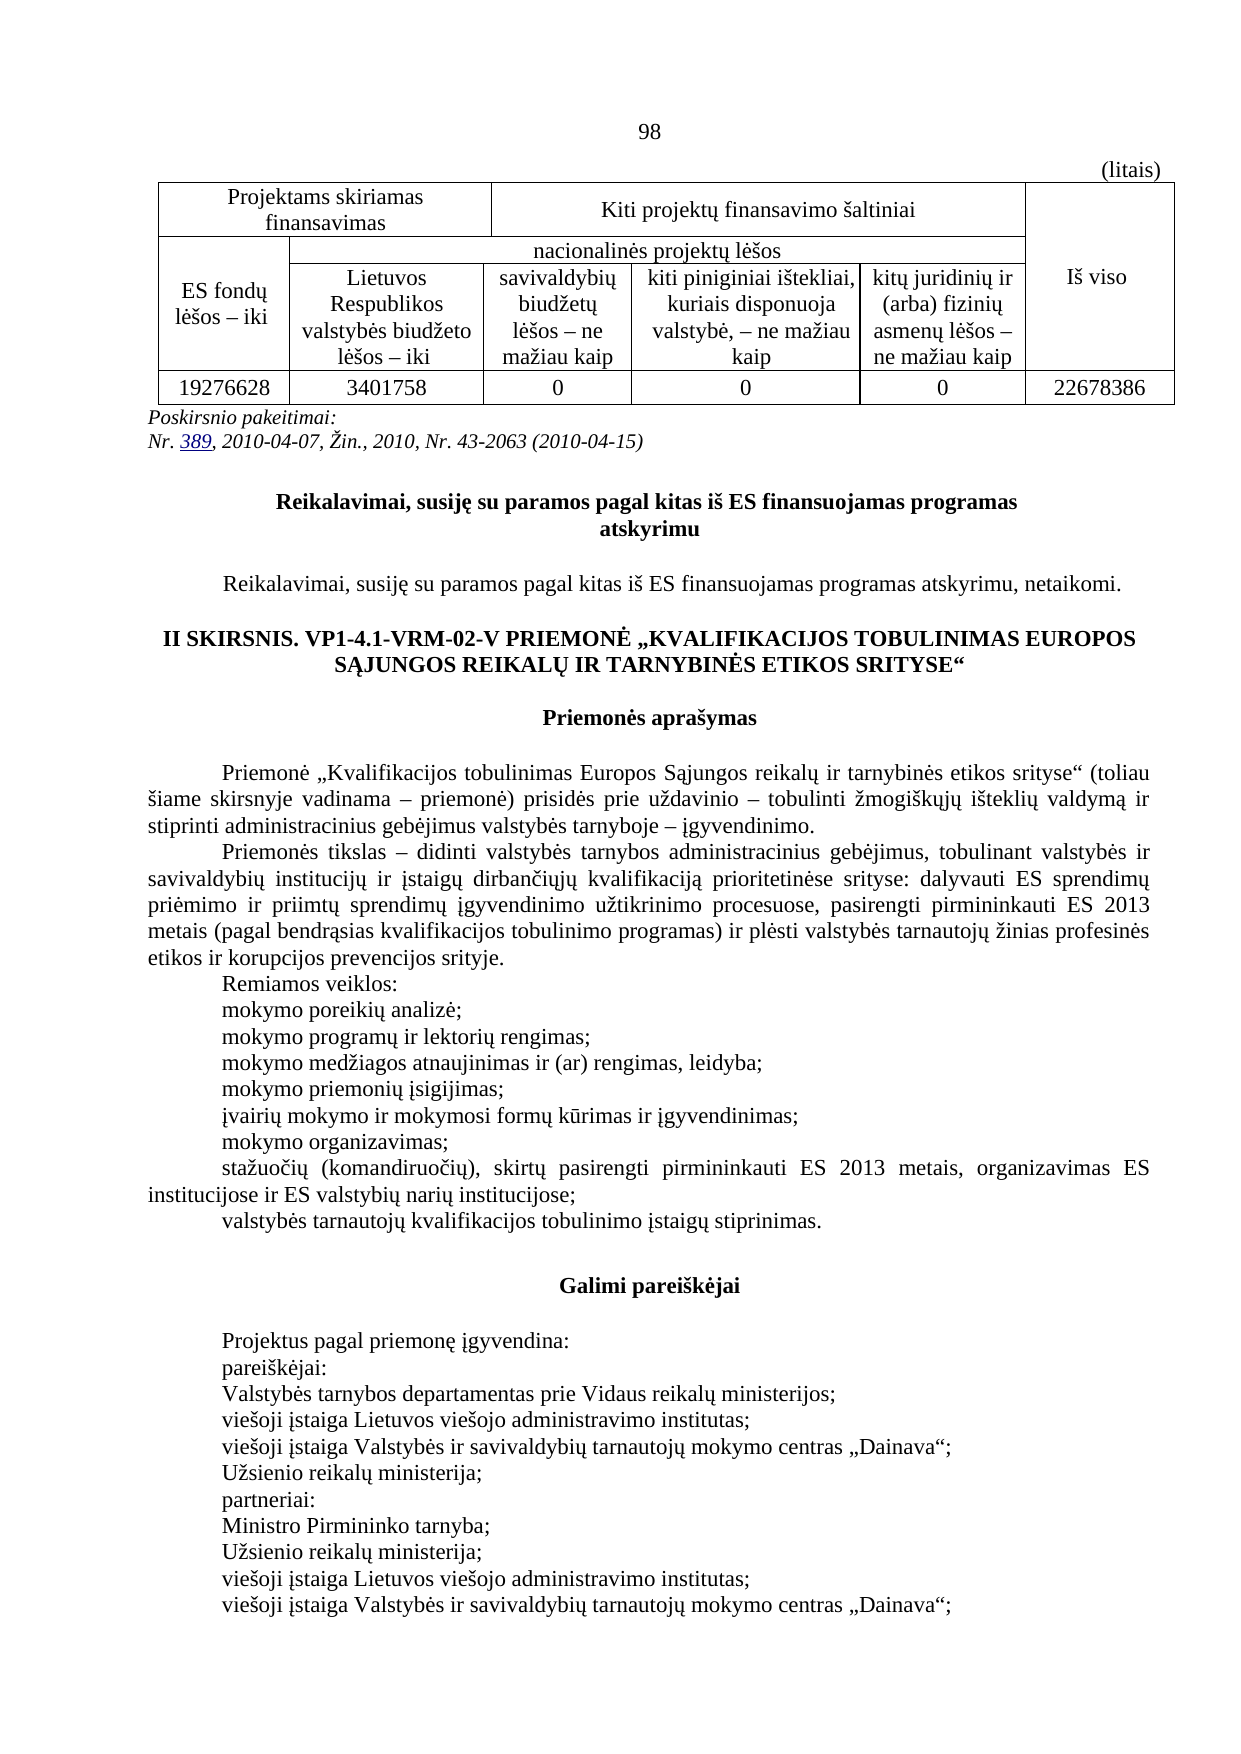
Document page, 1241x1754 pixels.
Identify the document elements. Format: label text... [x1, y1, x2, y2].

table_cell 3401758 [290, 371, 483, 404]
text Užsienio reikalų ministerija; [148, 1538, 1152, 1565]
text mokymo medžiagos atnaujinimas ir (ar) rengimas, leidyba; [148, 1049, 1152, 1075]
text Reikalavimai, susiję su paramos pagal kitas iš ES finansuojamas programas atskyrimu, netaikomi. [148, 570, 1152, 596]
text mokymo programų ir lektorių rengimas; [148, 1023, 1152, 1049]
text mokymo priemonių įsigijimas; [148, 1075, 1152, 1102]
text pareiškėjai: [148, 1354, 1152, 1380]
text stažuočių (komandiruočių), skirtų pasirengti pirmininkauti ES 2013 metais, organizavimas ES institucijose ir ES valstybių narių institucijose; [148, 1154, 1152, 1207]
table_header Kiti projektų finansavimo šaltiniai [492, 183, 1025, 236]
text mokymo poreikių analizė; [148, 996, 1152, 1023]
table_cell savivaldybių biudžetų lėšos – ne mažiau kaip [484, 264, 631, 369]
table_cell 0 [484, 371, 631, 404]
table_header Projektams skiriamas finansavimas [159, 183, 491, 236]
table_cell kitų juridinių ir (arba) fizinių asmenų lėšos – ne mažiau kaip [861, 264, 1025, 369]
table_header Iš viso [1026, 183, 1174, 369]
text Reikalavimai, susiję su paramos pagal kitas iš ES finansuojamas programas atskyrimu [148, 488, 1152, 541]
text Užsienio reikalų ministerija; [148, 1459, 1152, 1486]
text Remiamos veiklos: [148, 970, 1152, 996]
text įvairių mokymo ir mokymosi formų kūrimas ir įgyvendinimas; [148, 1102, 1152, 1128]
text Ministro Pirmininko tarnyba; [148, 1512, 1152, 1538]
text (litais) [148, 156, 1161, 182]
table_cell 0 [861, 371, 1025, 404]
table_cell 19276628 [159, 371, 289, 404]
text Projektus pagal priemonę įgyvendina: [148, 1327, 1152, 1354]
text Galimi pareiškėjai [148, 1272, 1152, 1299]
text mokymo organizavimas; [148, 1128, 1152, 1154]
text Poskirsnio pakeitimai: [148, 405, 1152, 429]
text Priemonė „Kvalifikacijos tobulinimas Europos Sąjungos reikalų ir tarnybinės etikos srityse“ (toliau šiame skirsnyje vadinama – priemonė) prisidės prie uždavinio – tobulinti žmogiškųjų išteklių valdymą ir stiprinti administracinius gebėjimus valstybės tarnyboje – įgyvendinimo. [148, 759, 1152, 838]
text viešoji įstaiga Lietuvos viešojo administravimo institutas; [148, 1565, 1152, 1591]
text partneriai: [148, 1486, 1152, 1512]
text Nr. 389, 2010-04-07, Žin., 2010, Nr. 43-2063 (2010-04-15) [148, 429, 1152, 453]
text viešoji įstaiga Valstybės ir savivaldybių tarnautojų mokymo centras „Dainava“; [148, 1433, 1152, 1459]
text viešoji įstaiga Lietuvos viešojo administravimo institutas; [148, 1407, 1152, 1433]
table_cell 22678386 [1026, 371, 1174, 404]
text Valstybės tarnybos departamentas prie Vidaus reikalų ministerijos; [148, 1380, 1152, 1407]
text Priemonės aprašymas [148, 704, 1152, 730]
text II SKIRSNIS. VP1-4.1-VRM-02-V PRIEMONĖ „KVALIFIKACIJOS TOBULINIMAS EUROPOS SĄJUNGOS REIKALŲ IR TARNYBINĖS ETIKOS SRITYSE“ [148, 625, 1152, 678]
text valstybės tarnautojų kvalifikacijos tobulinimo įstaigų stiprinimas. [148, 1207, 1152, 1233]
table_cell 0 [632, 371, 859, 404]
text Priemonės tikslas – didinti valstybės tarnybos administracinius gebėjimus, tobulinant valstybės ir savivaldybių institucijų ir įstaigų dirbančiųjų kvalifikaciją prioritetinėse srityse: dalyvauti ES sprendimų priėmimo ir priimtų sprendimų įgyvendinimo užtikrinimo procesuose, pasirengti pirmininkauti ES 2013 metais (pagal bendrąsias kvalifikacijos tobulinimo programas) ir plėsti valstybės tarnautojų žinias profesinės etikos ir korupcijos prevencijos srityje. [148, 838, 1152, 970]
table_cell Lietuvos Respublikos valstybės biudžeto lėšos – iki [290, 264, 483, 369]
text viešoji įstaiga Valstybės ir savivaldybių tarnautojų mokymo centras „Dainava“; [148, 1591, 1152, 1617]
table_cell ES fondų lėšos – iki [159, 237, 289, 369]
table_cell nacionalinės projektų lėšos [290, 237, 1025, 263]
table_cell kiti piniginiai ištekliai, kuriais disponuoja valstybė, – ne mažiau kaip [632, 264, 859, 369]
